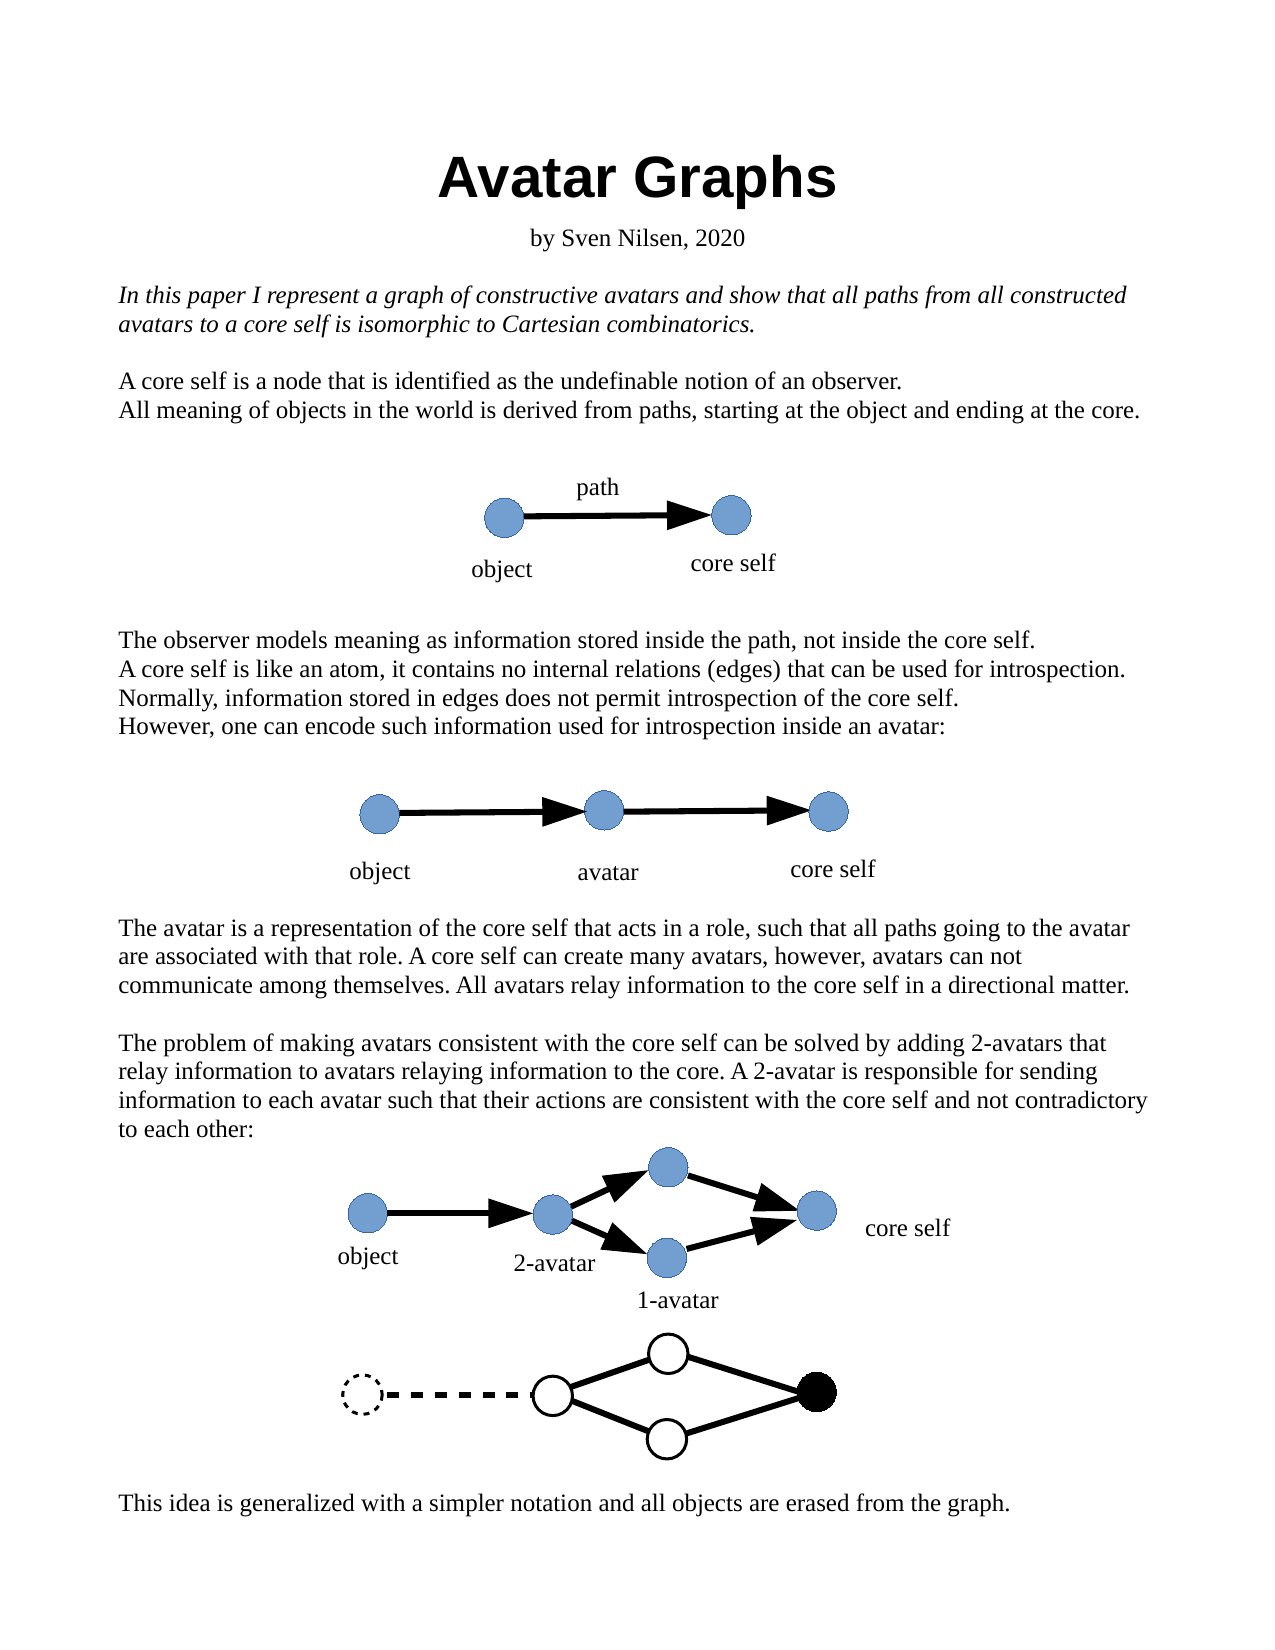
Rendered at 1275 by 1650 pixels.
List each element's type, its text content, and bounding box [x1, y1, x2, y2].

text A core self is a node that is identified as the undefinable notion of an observer. [118, 366, 1157, 395]
text All meaning of objects in the world is derived from paths, starting at the object and ending at the core. [118, 395, 1157, 424]
text This idea is generalized with a simpler notation and all objects are erased from the graph. [118, 1488, 1157, 1516]
text The avatar is a representation of the core self that acts in a role, such that all paths going to the avatar are associated with that role. A core self can create many avatars, however, avatars can not communicate among themselves. All avatars relay information to the core self in a directional matter. [118, 913, 1157, 999]
text The observer models meaning as information stored inside the path, not inside the core self. [118, 625, 1157, 654]
text The problem of making avatars consistent with the core self can be solved by adding 2-avatars that relay information to avatars relaying information to the core. A 2-avatar is responsible for sending information to each avatar such that their actions are consistent with the core self and not contradictory to each other: [118, 1028, 1157, 1143]
text by Sven Nilsen, 2020 [118, 223, 1157, 251]
text In this paper I represent a graph of constructive avatars and show that all paths from all constructed avatars to a core self is isomorphic to Cartesian combinatorics. [118, 280, 1157, 338]
text A core self is like an atom, it contains no internal relations (edges) that can be used for introspection. [118, 654, 1157, 683]
text Normally, information stored in edges does not permit introspection of the core self. However, one can encode such information used for introspection inside an avatar: [118, 683, 1157, 740]
title Avatar Graphs [118, 143, 1157, 210]
